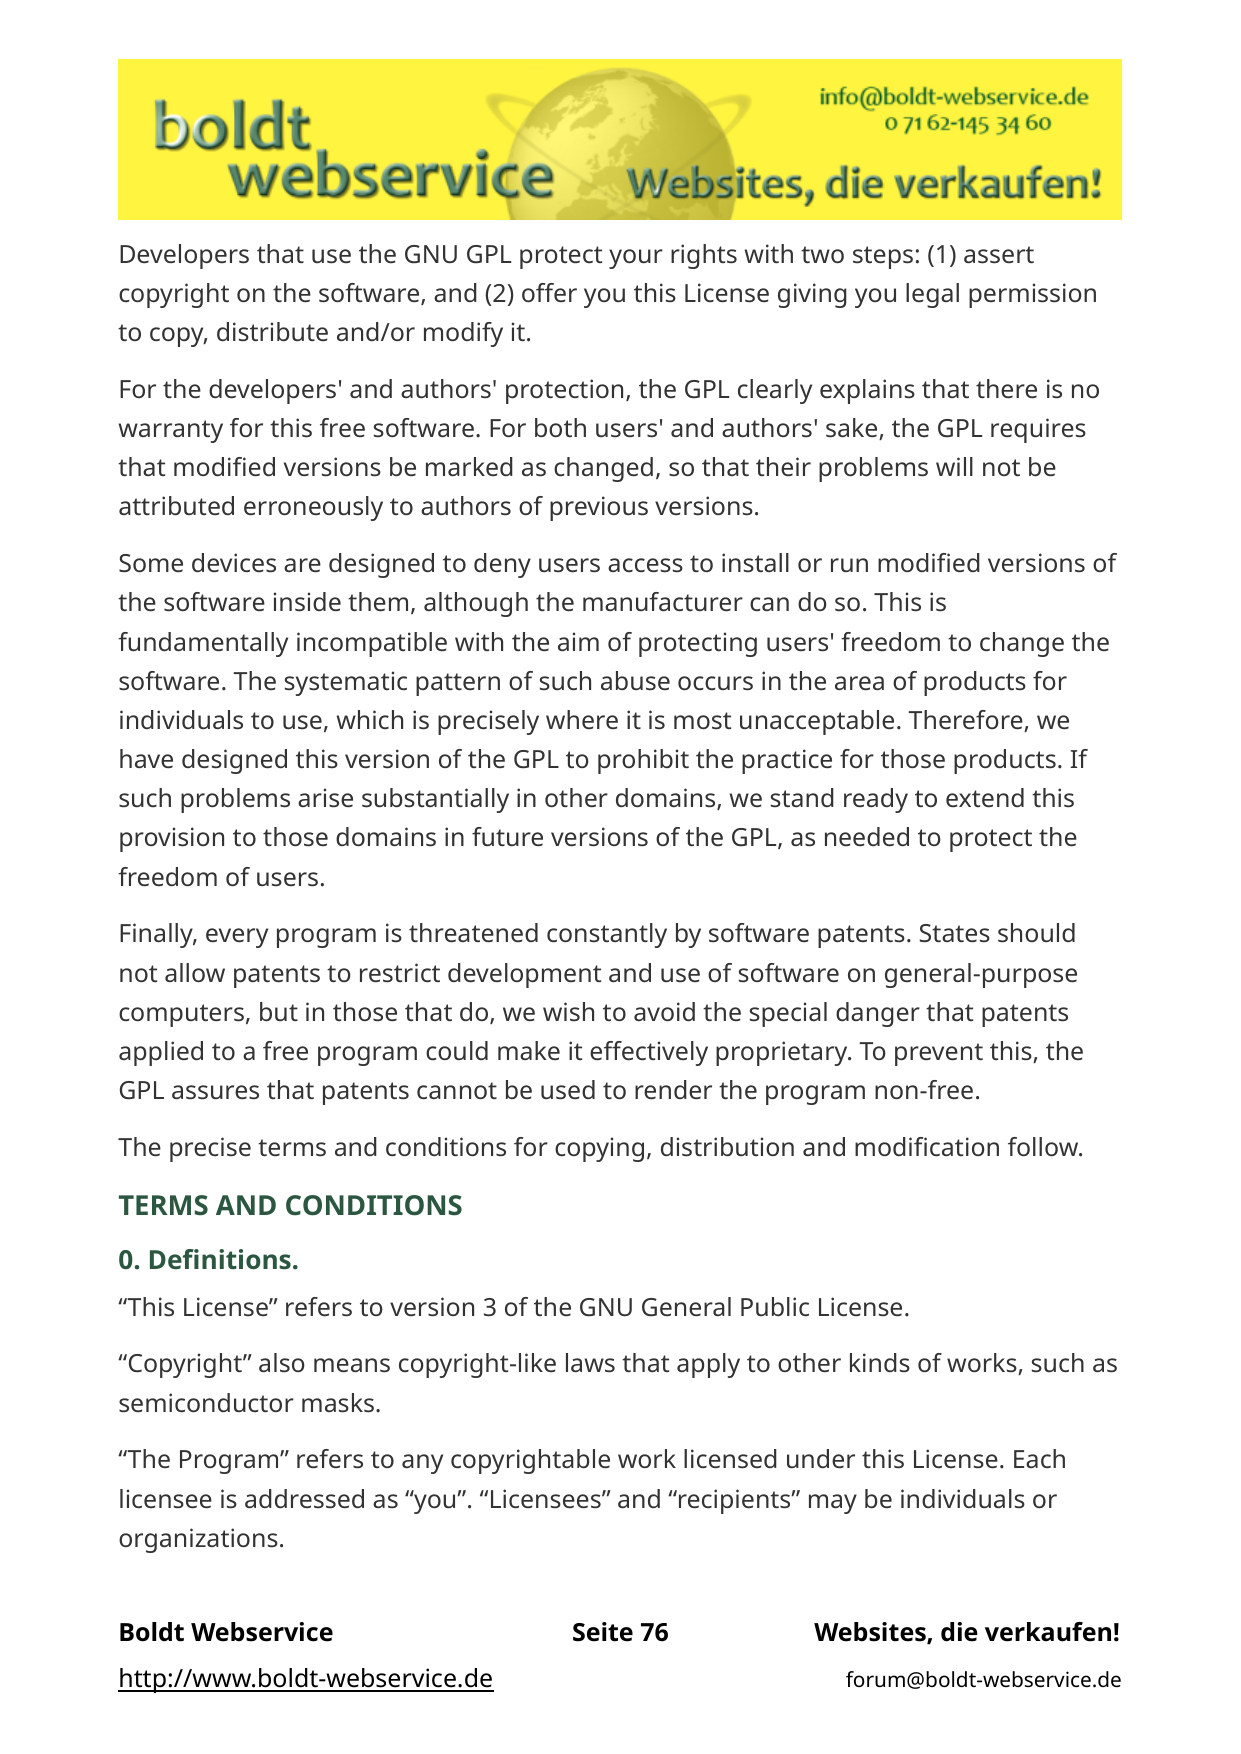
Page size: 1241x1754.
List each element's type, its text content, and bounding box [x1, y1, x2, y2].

subtitle 0. Definitions. [118, 1242, 1122, 1277]
text “Copyright” also means copyright-like laws that apply to other kinds of works, such as semiconductor masks. [118, 1346, 1122, 1419]
text For the developers' and authors' protection, the GPL clearly explains that there is no warranty for this free software. For both users' and authors' sake, the GPL requires that modified versions be marked as changed, so that their problems will not be attributed erroneously to authors of previous versions. [118, 371, 1122, 523]
text The precise terms and conditions for copying, distribution and modification follow. [118, 1129, 1122, 1164]
picture [118, 59, 1123, 220]
text Developers that use the GNU GPL protect your rights with two steps: (1) assert copyright on the software, and (2) offer you this License giving you legal permission to copy, distribute and/or modify it. [118, 236, 1122, 349]
text Finally, every program is threatened constantly by software patents. States should not allow patents to restrict development and use of software on general-purpose computers, but in those that do, we wish to avoid the special danger that patents applied to a free program could make it effectively proprietary. To prevent this, the GPL assures that patents cannot be used to render the program non-free. [118, 916, 1122, 1107]
text “The Program” refers to any copyrightable work licensed under this License. Each licensee is addressed as “you”. “Licensees” and “recipients” may be individuals or organizations. [118, 1442, 1122, 1554]
text Some devices are designed to deny users access to install or run modified versions of the software inside them, although the manufacturer can do so. This is fundamentally incompatible with the aim of protecting users' freedom to change the software. The systematic pattern of such abuse occurs in the area of products for individuals to use, which is precisely where it is most unacceptable. Therefore, we have designed this version of the GPL to prohibit the practice for those products. If such problems arise substantially in other domains, we stand ready to extend this provision to those domains in future versions of the GPL, as needed to protect the freedom of users. [118, 546, 1122, 893]
text “This License” refers to version 3 of the GNU General Public License. [118, 1289, 1122, 1323]
subtitle TERMS AND CONDITIONS [118, 1186, 1122, 1224]
